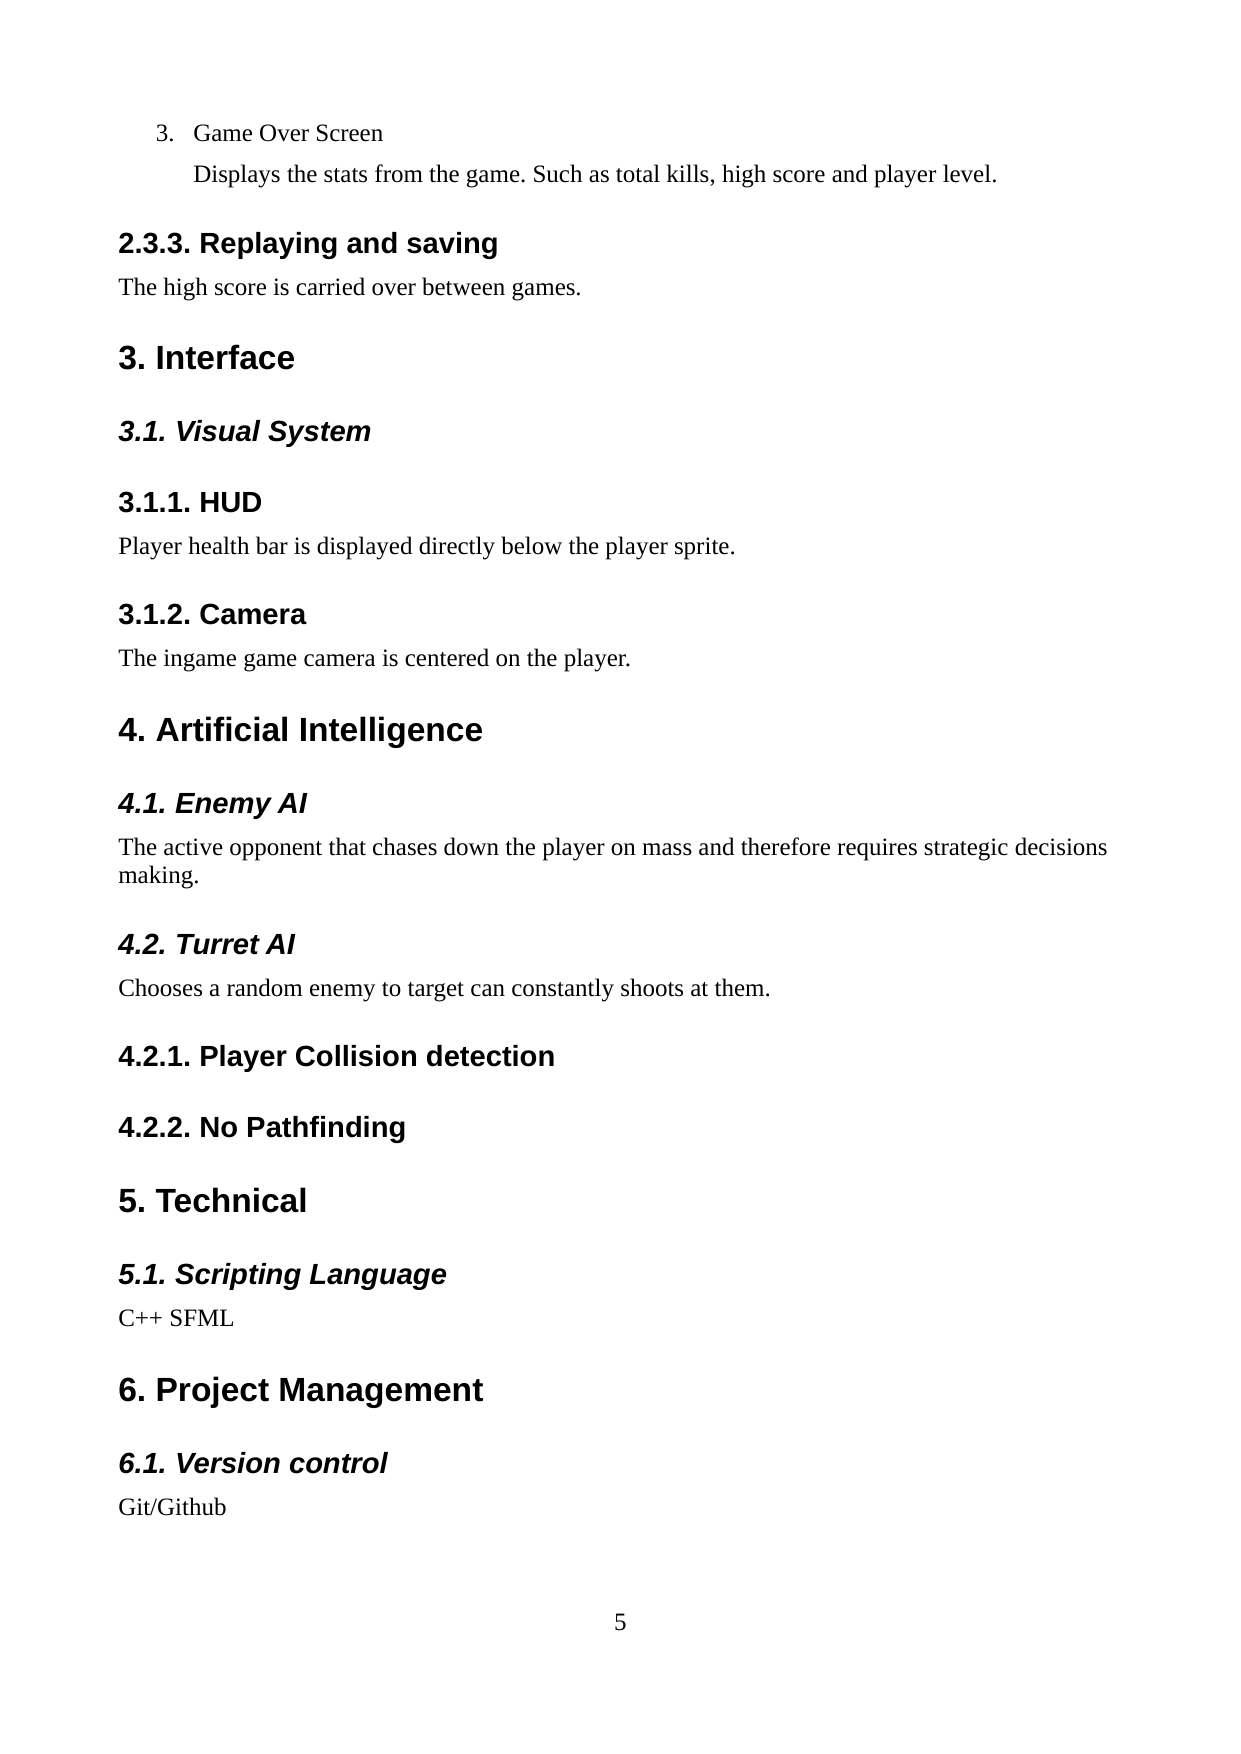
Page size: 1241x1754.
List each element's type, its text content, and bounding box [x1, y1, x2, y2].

text The active opponent that chases down the player on mass and therefore requires strategic decisions making. [118, 832, 1122, 889]
list Displays the stats from the game. Such as total kills, high score and player level. [156, 159, 1122, 188]
subtitle Replaying and saving [118, 226, 1122, 259]
subtitle Interface [118, 338, 1122, 377]
text The ingame game camera is centered on the player. [118, 643, 1122, 672]
text Chooses a random enemy to target can constantly shoots at them. [118, 973, 1122, 1002]
subtitle Technical [118, 1181, 1122, 1220]
subtitle HUD [118, 485, 1122, 519]
text Player health bar is displayed directly below the player sprite. [118, 531, 1122, 560]
subtitle Player Collision detection [118, 1039, 1122, 1073]
subtitle Project Management [118, 1370, 1122, 1408]
subtitle No Pathfinding [118, 1110, 1122, 1144]
list Game Over Screen [156, 118, 1122, 147]
subtitle Scripting Language [118, 1257, 1122, 1291]
text Git/Github [118, 1492, 1122, 1521]
subtitle Camera [118, 597, 1122, 631]
text The high score is carried over between games. [118, 272, 1122, 300]
subtitle Turret AI [118, 927, 1122, 960]
subtitle Version control [118, 1446, 1122, 1479]
subtitle Artificial Intelligence [118, 710, 1122, 748]
subtitle Visual System [118, 414, 1122, 448]
subtitle Enemy AI [118, 786, 1122, 819]
text C++ SFML [118, 1303, 1122, 1332]
